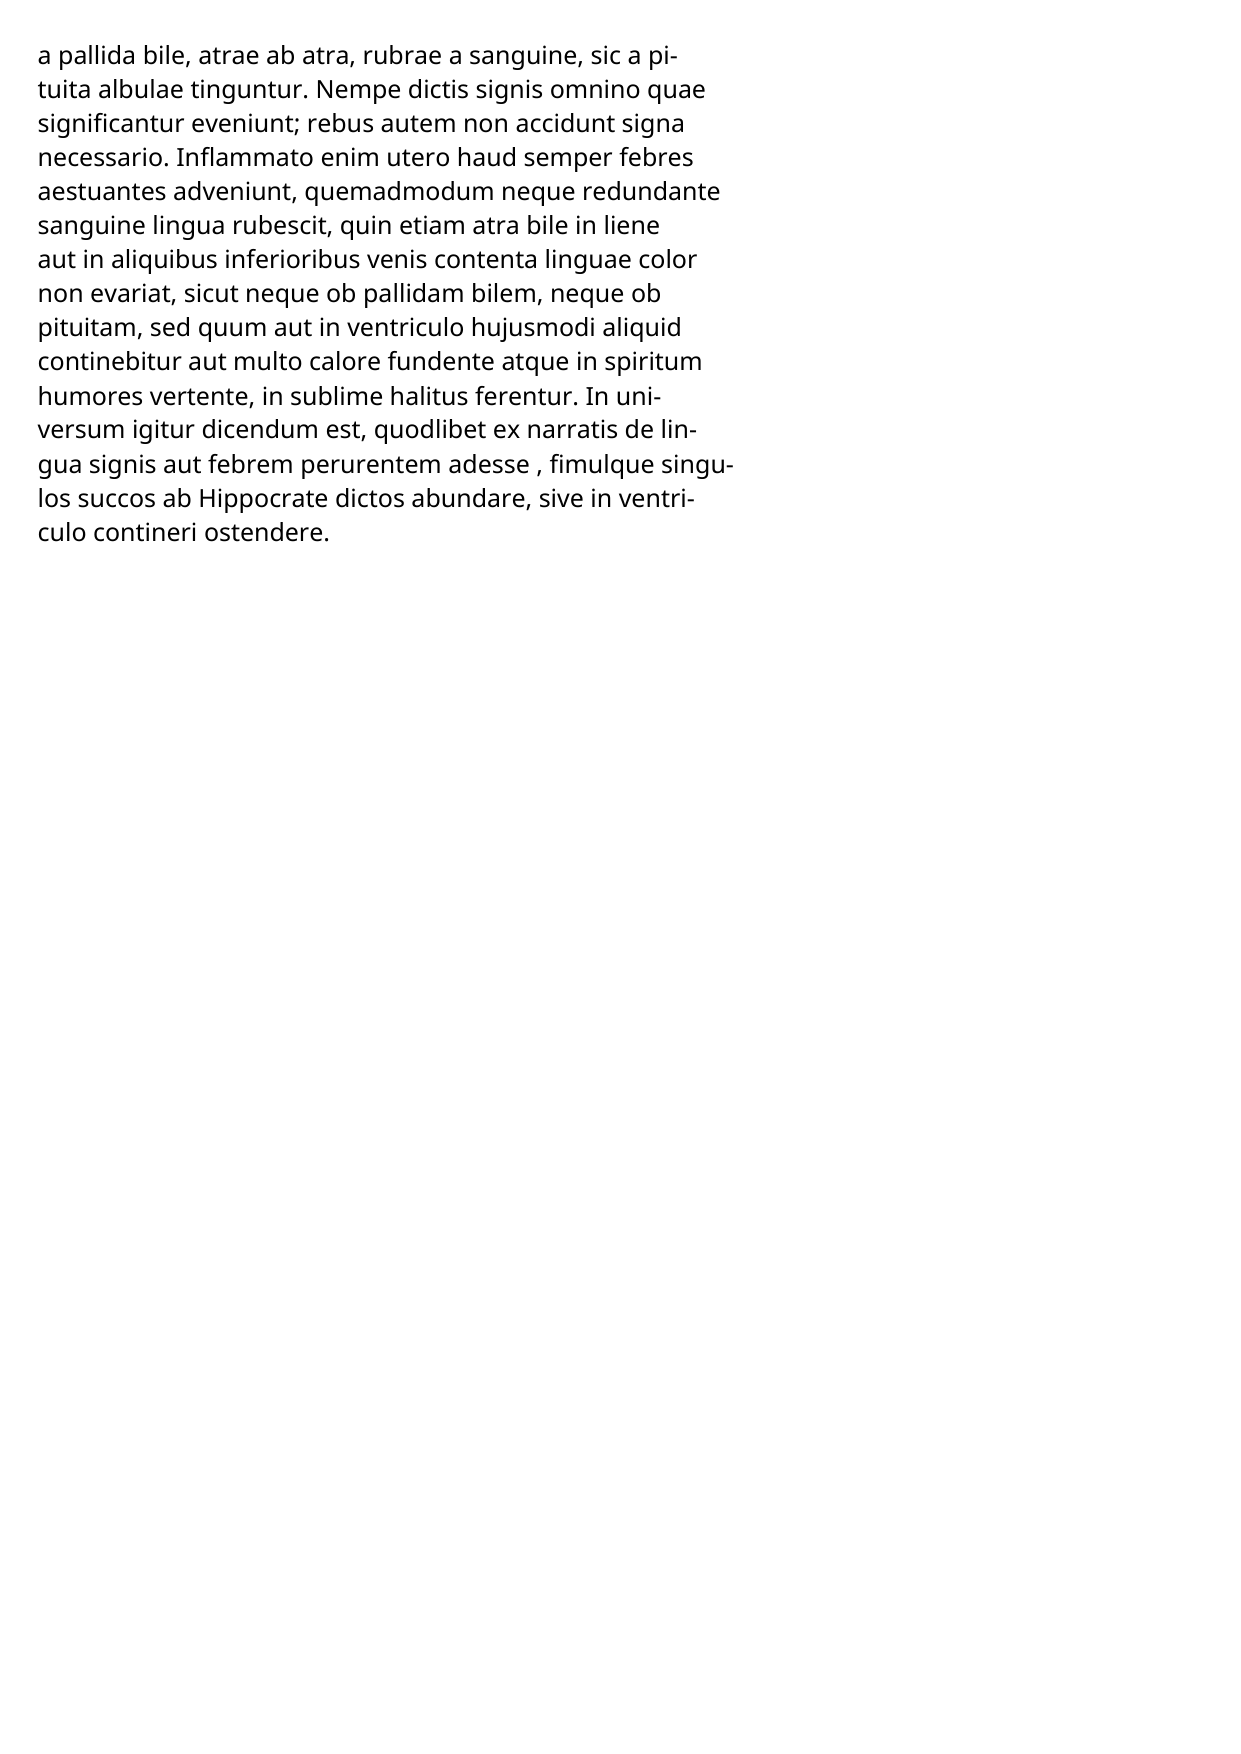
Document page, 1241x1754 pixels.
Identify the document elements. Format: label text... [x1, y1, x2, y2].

text a pallida bile, atrae ab atra, rubrae a sanguine, sic a pi- tuita albulae tinguntur. Nempe dictis signis omnino quae significantur eveniunt; rebus autem non accidunt signa necessario. Inflammato enim utero haud semper febres aestuantes adveniunt, quemadmodum neque redundante sanguine lingua rubescit, quin etiam atra bile in liene aut in aliquibus inferioribus venis contenta linguae color non evariat, sicut neque ob pallidam bilem, neque ob pituitam, sed quum aut in ventriculo hujusmodi aliquid continebitur aut multo calore fundente atque in spiritum humores vertente, in sublime halitus ferentur. In uni- versum igitur dicendum est, quodlibet ex narratis de lin- gua signis aut febrem perurentem adesse , fimulque singu- los succos ab Hippocrate dictos abundare, sive in ventri- culo contineri ostendere. [37, 37, 1203, 548]
